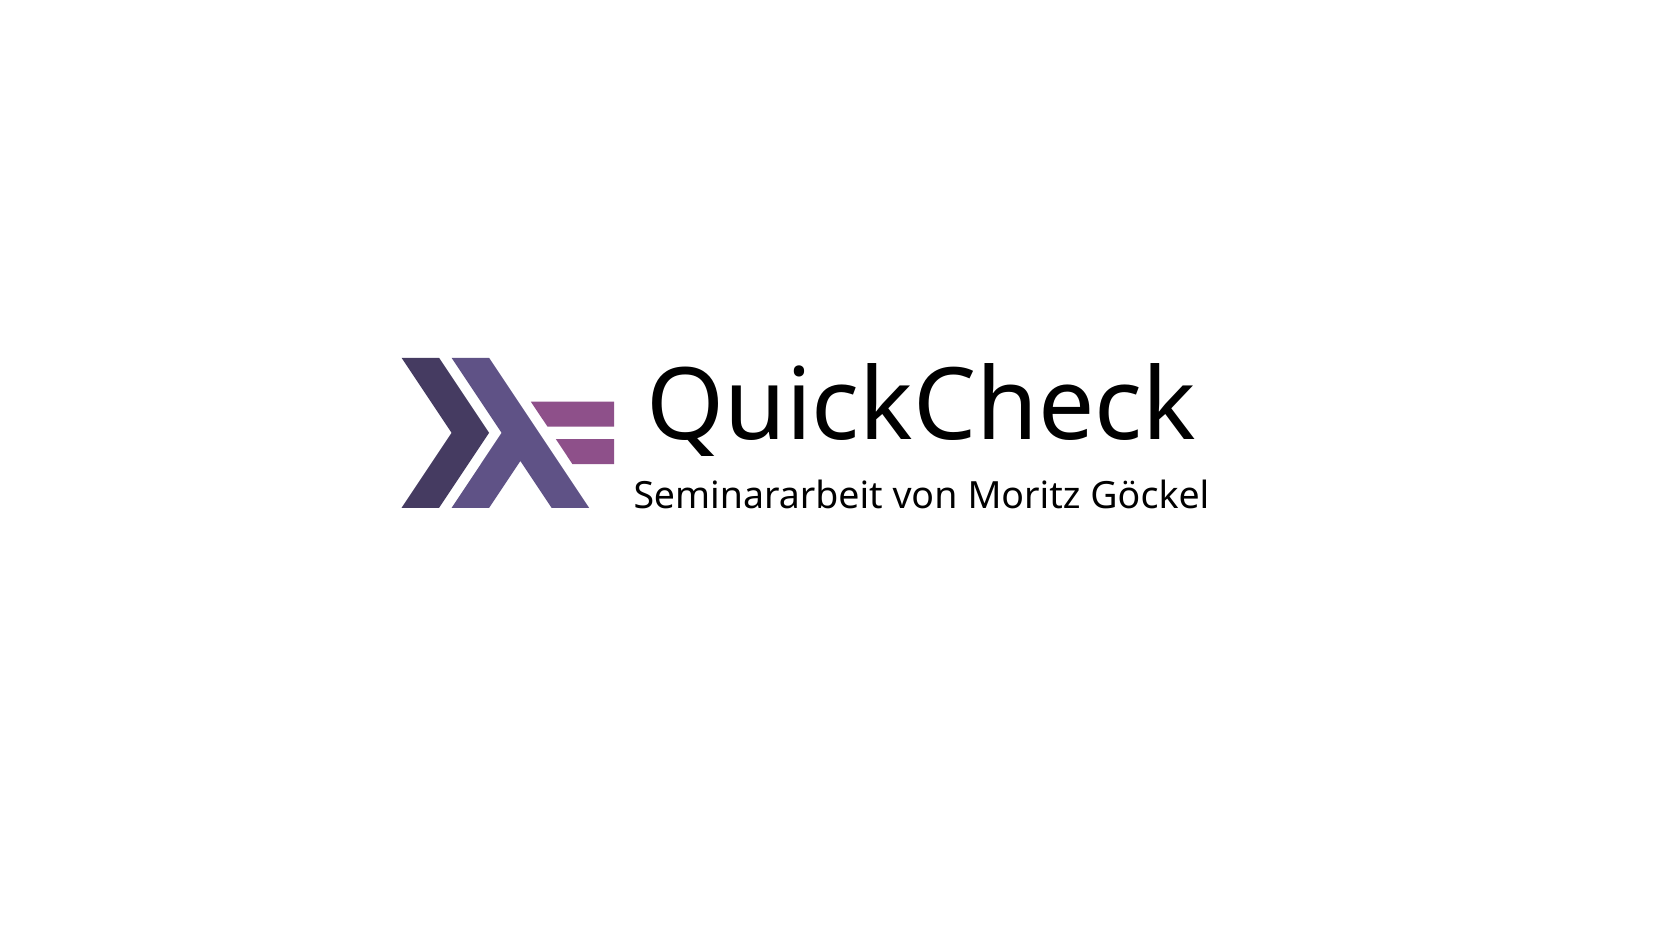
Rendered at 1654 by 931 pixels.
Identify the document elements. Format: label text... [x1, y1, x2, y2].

text_box QuickCheck Seminararbeit von Moritz Göckel [618, 324, 1269, 527]
picture [401, 357, 615, 508]
